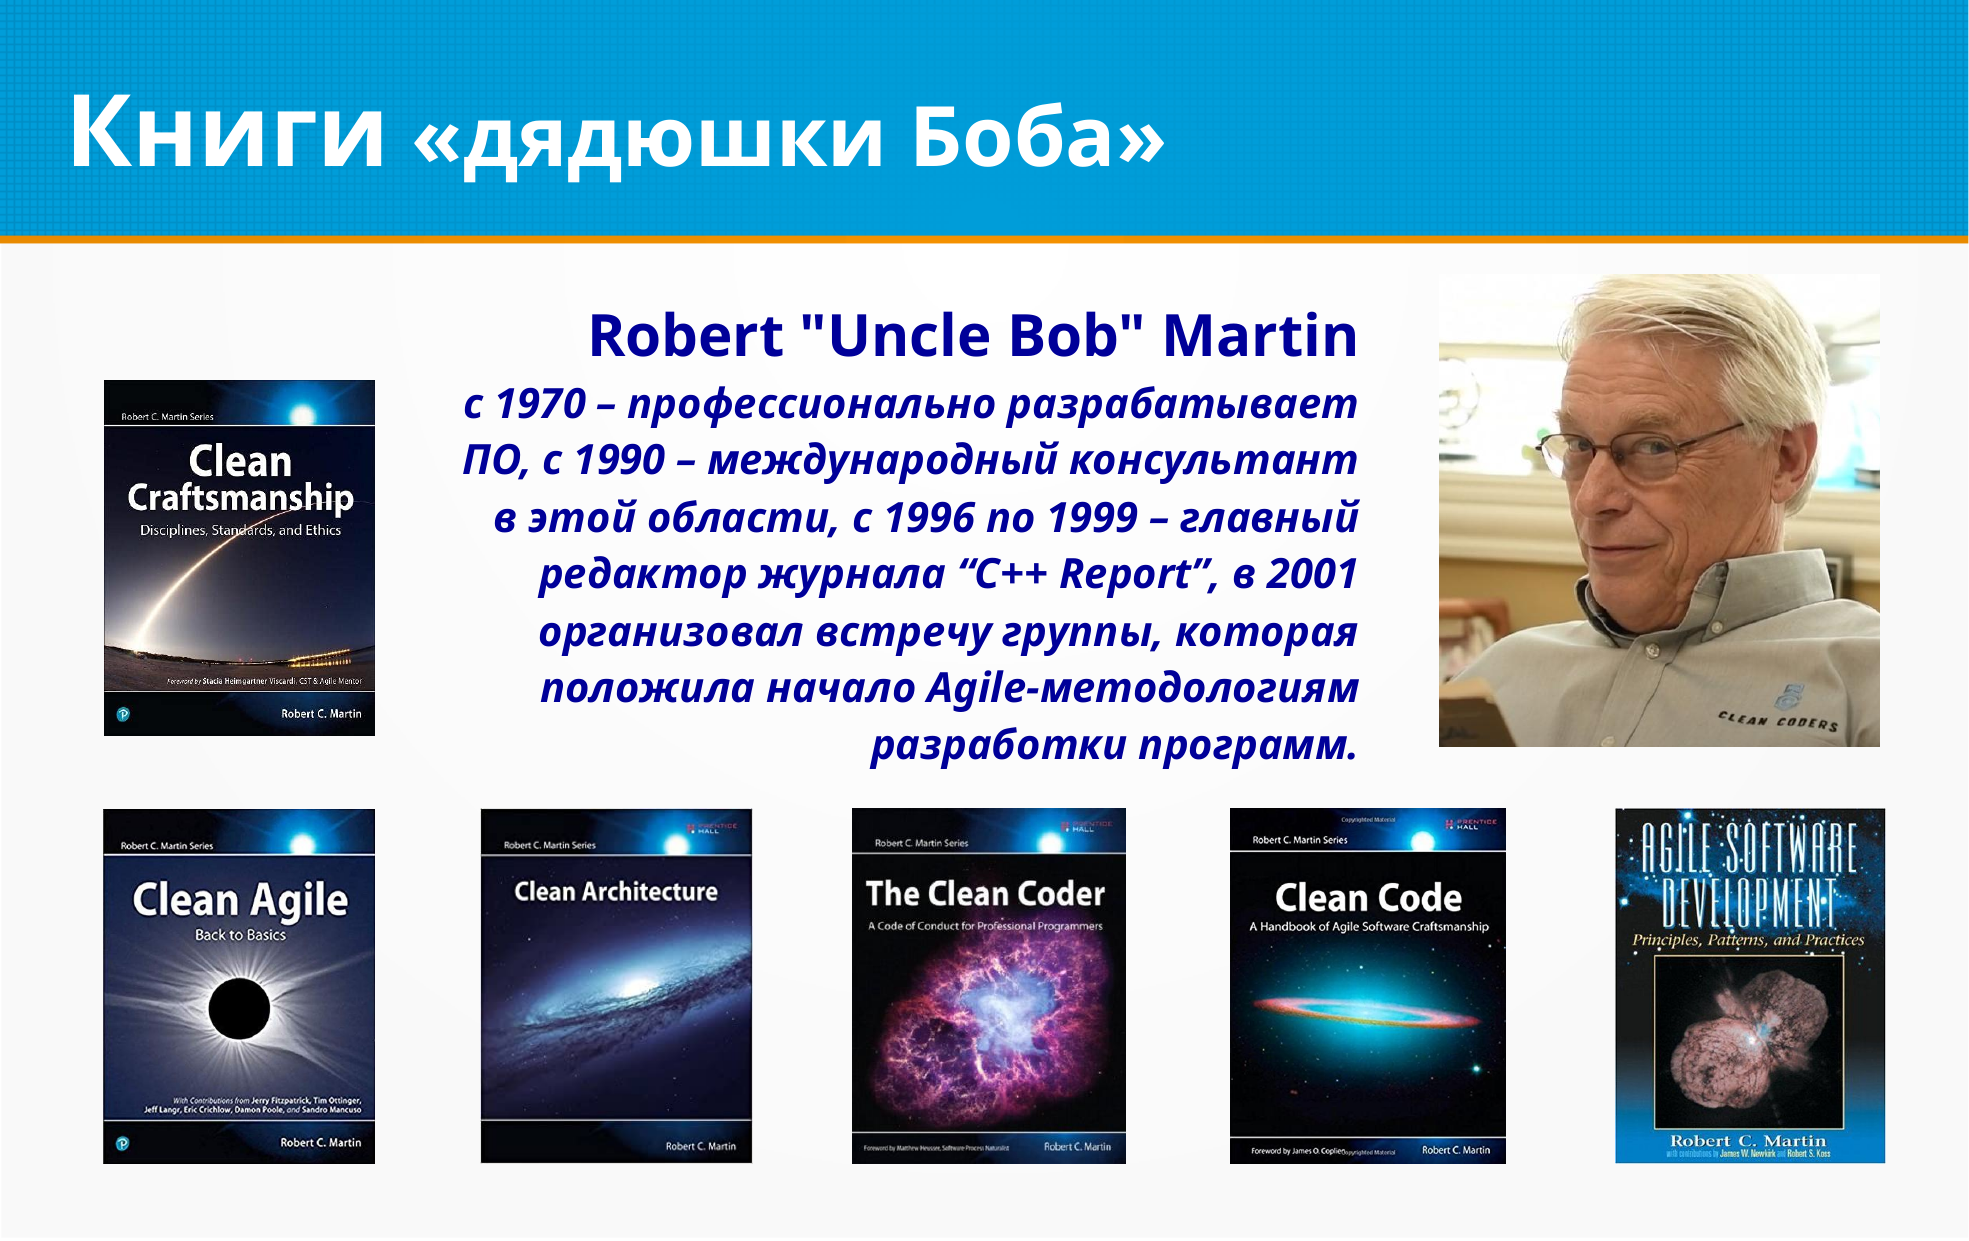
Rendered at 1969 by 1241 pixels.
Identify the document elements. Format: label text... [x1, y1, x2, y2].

text_box Книги «дядюшки Боба» [59, 55, 1902, 200]
picture [0, 236, 1969, 1241]
text_box Robert "Uncle Bob" Martin с 1970 – профессионально разрабатывает ПО, с 1990 – международный консультант в этой области, с 1996 по 1999 – главный редактор журнала “C++ Report”, в 2001 организовал встречу группы, которая положила начало Agile-методологиям разработки программ. [451, 296, 1366, 771]
